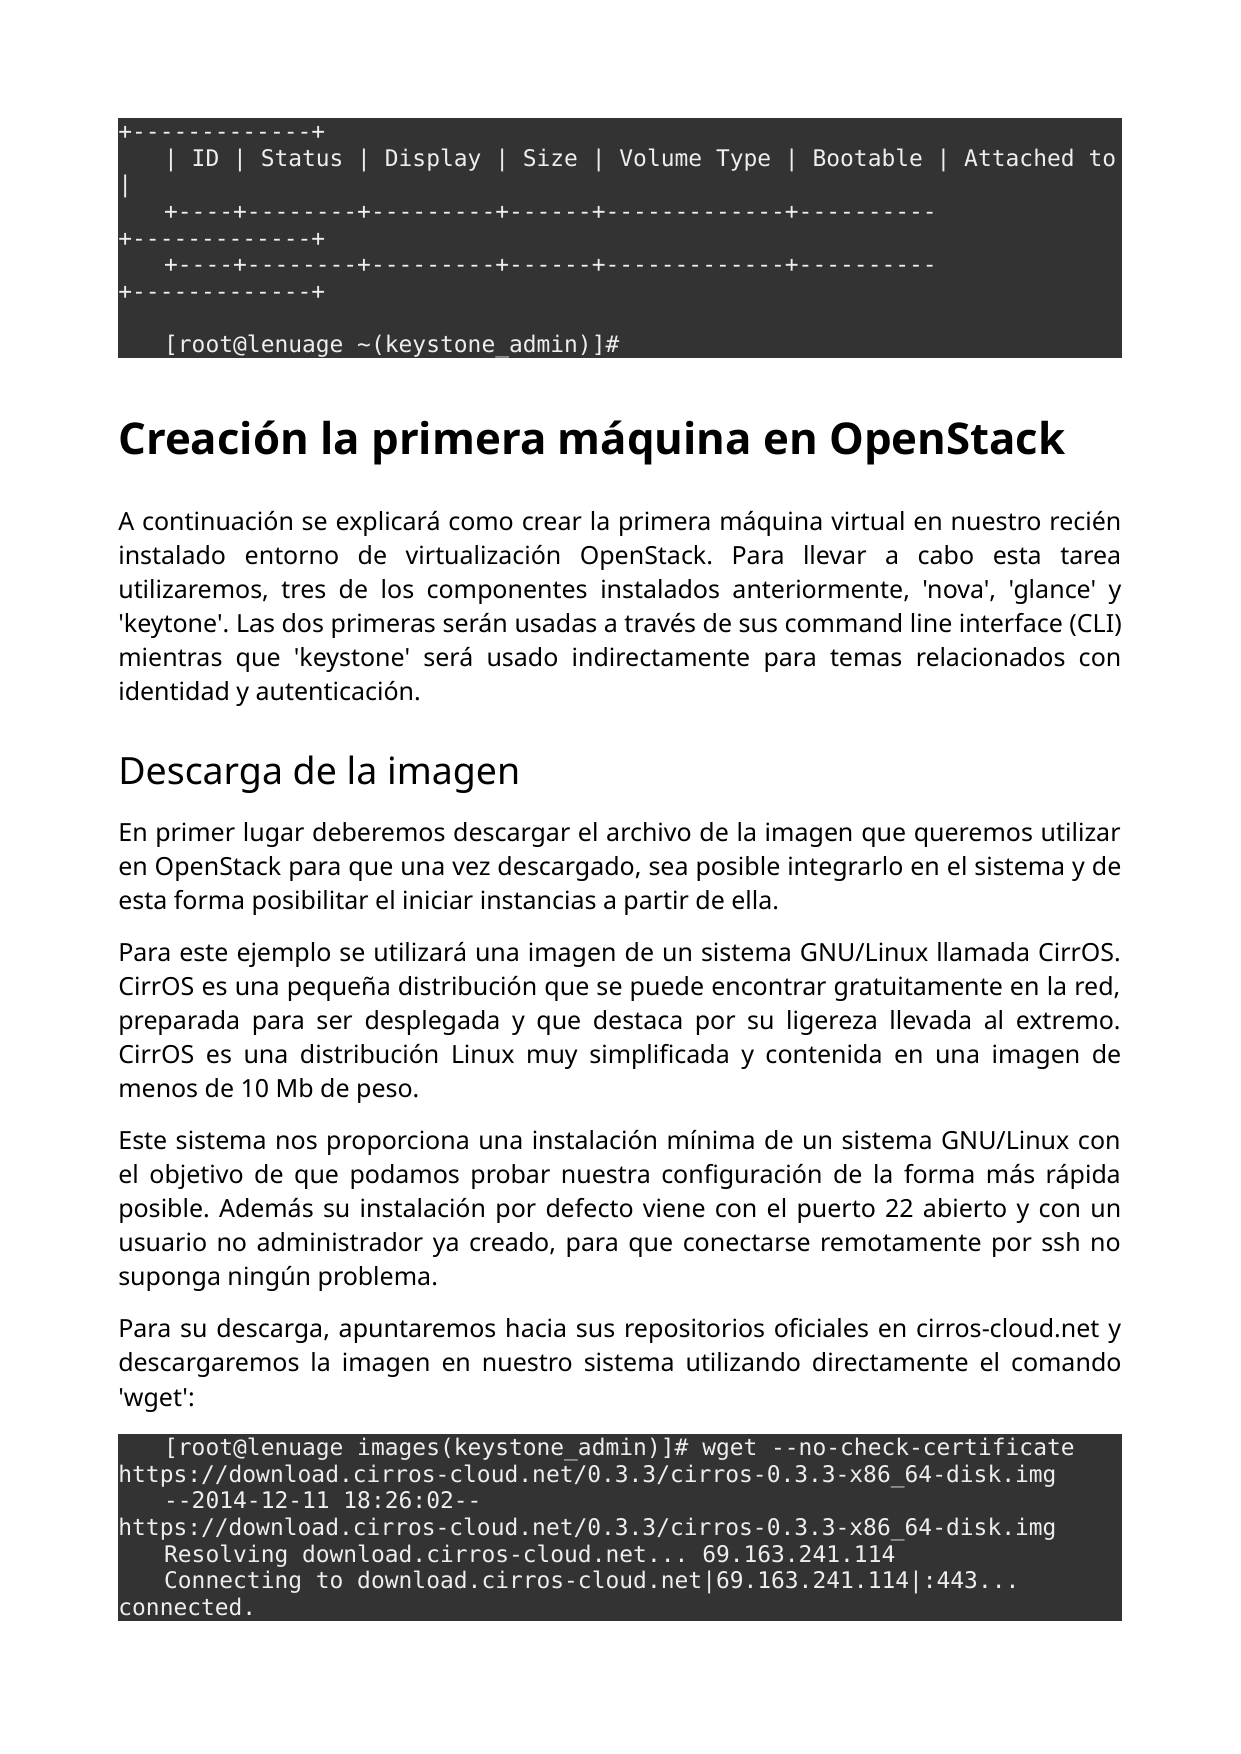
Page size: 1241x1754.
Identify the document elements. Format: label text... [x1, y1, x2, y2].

text Para este ejemplo se utilizará una imagen de un sistema GNU/Linux llamada CirrOS. CirrOS es una pequeña distribución que se puede encontrar gratuitamente en la red, preparada para ser desplegada y que destaca por su ligereza llevada al extremo. CirrOS es una distribución Linux muy simplificada y contenida en una imagen de menos de 10 Mb de peso. [118, 934, 1122, 1105]
text Este sistema nos proporciona una instalación mínima de un sistema GNU/Linux con el objetivo de que podamos probar nuestra configuración de la forma más rápida posible. Además su instalación por defecto viene con el puerto 22 abierto y con un usuario no administrador ya creado, para que conectarse remotamente por ssh no suponga ningún problema. [118, 1123, 1122, 1293]
subtitle Descarga de la imagen [118, 744, 1122, 796]
text | ID | Status | Display | Size | Volume Type | Bootable | Attached to | [118, 145, 1122, 198]
text A continuación se explicará como crear la primera máquina virtual en nuestro recién instalado entorno de virtualización OpenStack. Para llevar a cabo esta tarea utilizaremos, tres de los componentes instalados anteriormente, 'nova', 'glance' y 'keytone'. Las dos primeras serán usadas a través de sus command line interface (CLI) mientras que 'keystone' será usado indirectamente para temas relacionados con identidad y autenticación. [118, 503, 1122, 708]
text --2014-12-11 18:26:02-- https://download.cirros-cloud.net/0.3.3/cirros-0.3.3-x86_64-disk.img [118, 1487, 1122, 1541]
text +-------------+ [118, 118, 1122, 145]
text En primer lugar deberemos descargar el archivo de la imagen que queremos utilizar en OpenStack para que una vez descargado, sea posible integrarlo en el sistema y de esta forma posibilitar el iniciar instancias a partir de ella. [118, 814, 1122, 916]
text +----+--------+---------+------+-------------+----------+-------------+ [118, 198, 1122, 251]
text Connecting to download.cirros-cloud.net|69.163.241.114|:443... connected. [118, 1567, 1122, 1621]
text [root@lenuage images(keystone_admin)]# wget --no-check-certificate https://download.cirros-cloud.net/0.3.3/cirros-0.3.3-x86_64-disk.img [118, 1434, 1122, 1487]
text Resolving download.cirros-cloud.net... 69.163.241.114 [118, 1541, 1122, 1567]
text [root@lenuage ~(keystone_admin)]# [118, 331, 1122, 358]
text +----+--------+---------+------+-------------+----------+-------------+ [118, 251, 1122, 305]
text Para su descarga, apuntaremos hacia sus repositorios oficiales en cirros-cloud.net y descargaremos la imagen en nuestro sistema utilizando directamente el comando 'wget': [118, 1311, 1122, 1413]
subtitle Creación la primera máquina en OpenStack [118, 408, 1122, 467]
